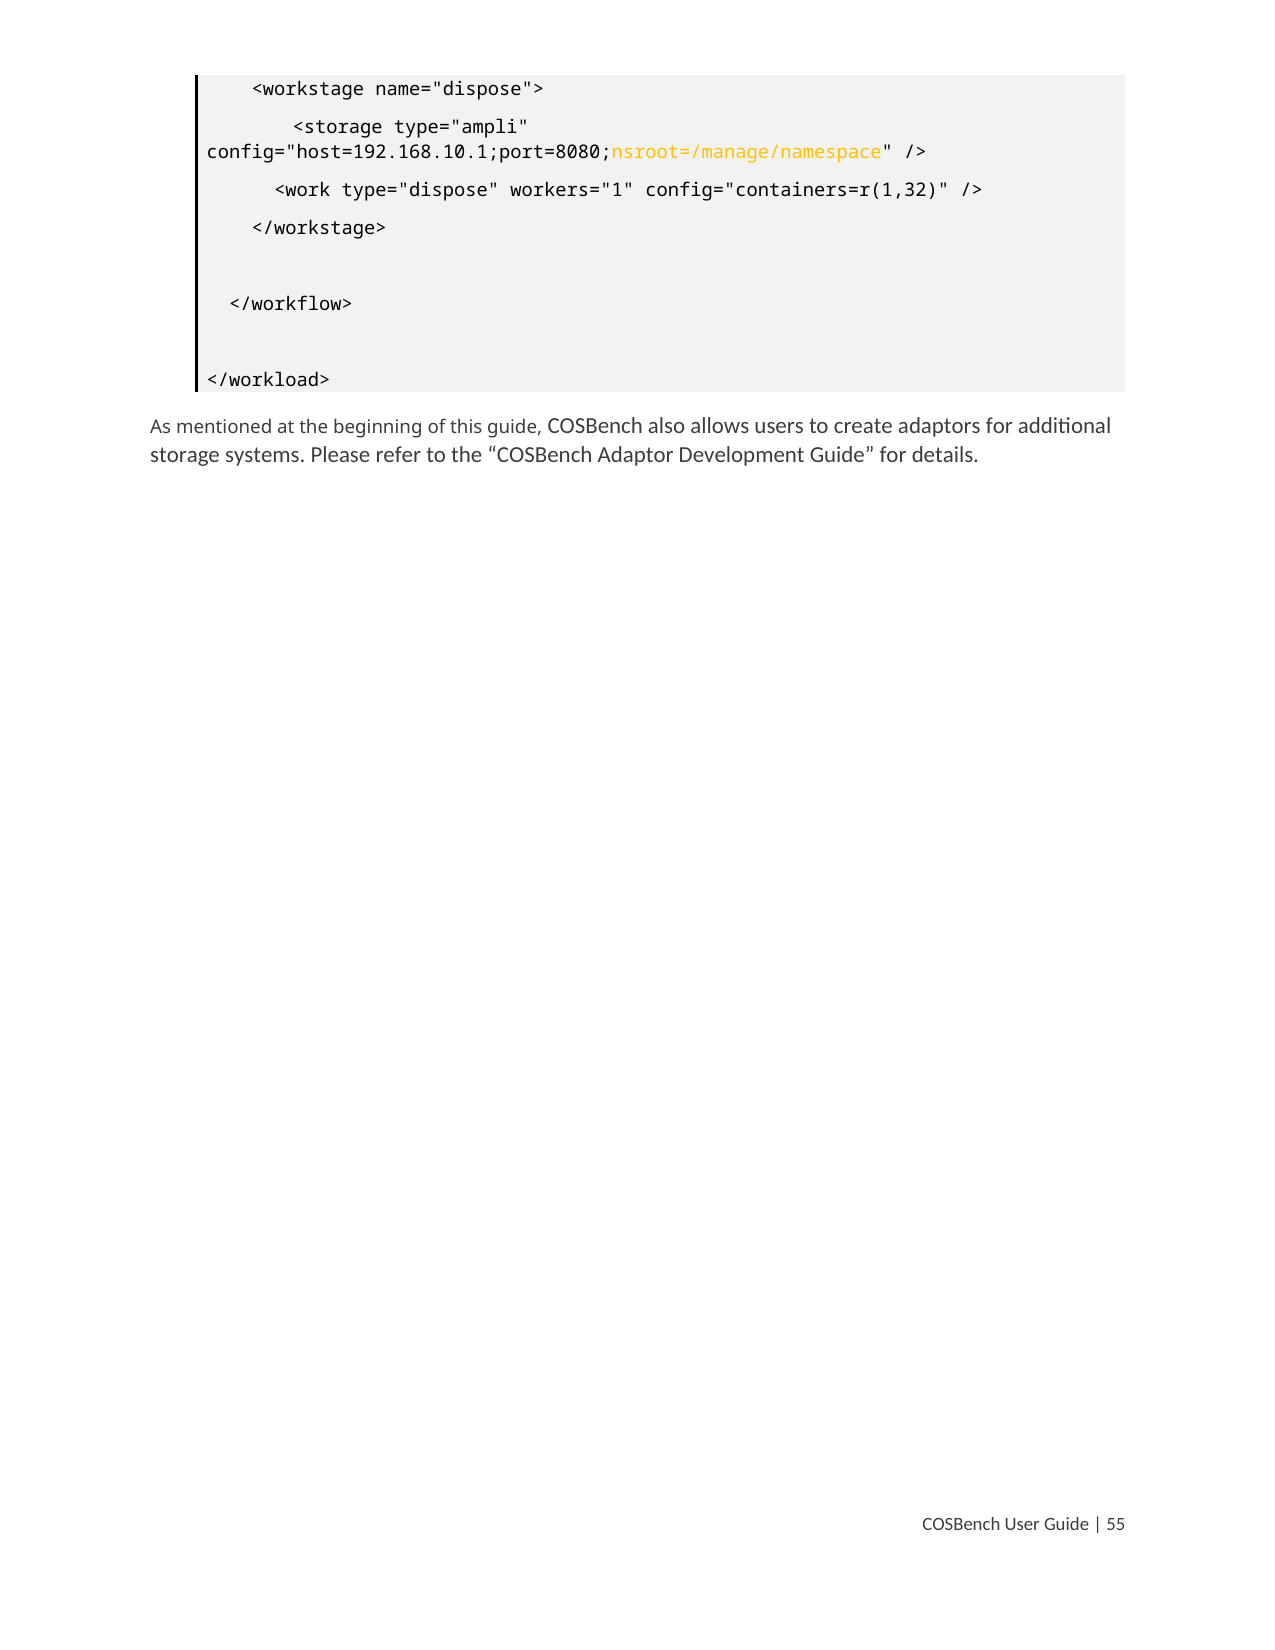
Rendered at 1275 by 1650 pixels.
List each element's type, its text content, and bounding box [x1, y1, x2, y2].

text <storage type="ampli" config="host=192.168.10.1;port=8080;nsroot=/manage/namespace" /> [198, 113, 1125, 164]
text As mentioned at the beginning of this guide, COSBench also allows users to create adaptors for additional storage systems. Please refer to the “COSBench Adaptor Development Guide” for details. [150, 411, 1125, 468]
text <workstage name="dispose"> [198, 75, 1125, 101]
text <work type="dispose" workers="1" config="containers=r(1,32)" /> [198, 177, 1125, 202]
text </workflow> [198, 291, 1125, 316]
text </workload> [198, 367, 1125, 392]
text </workstage> [198, 214, 1125, 240]
